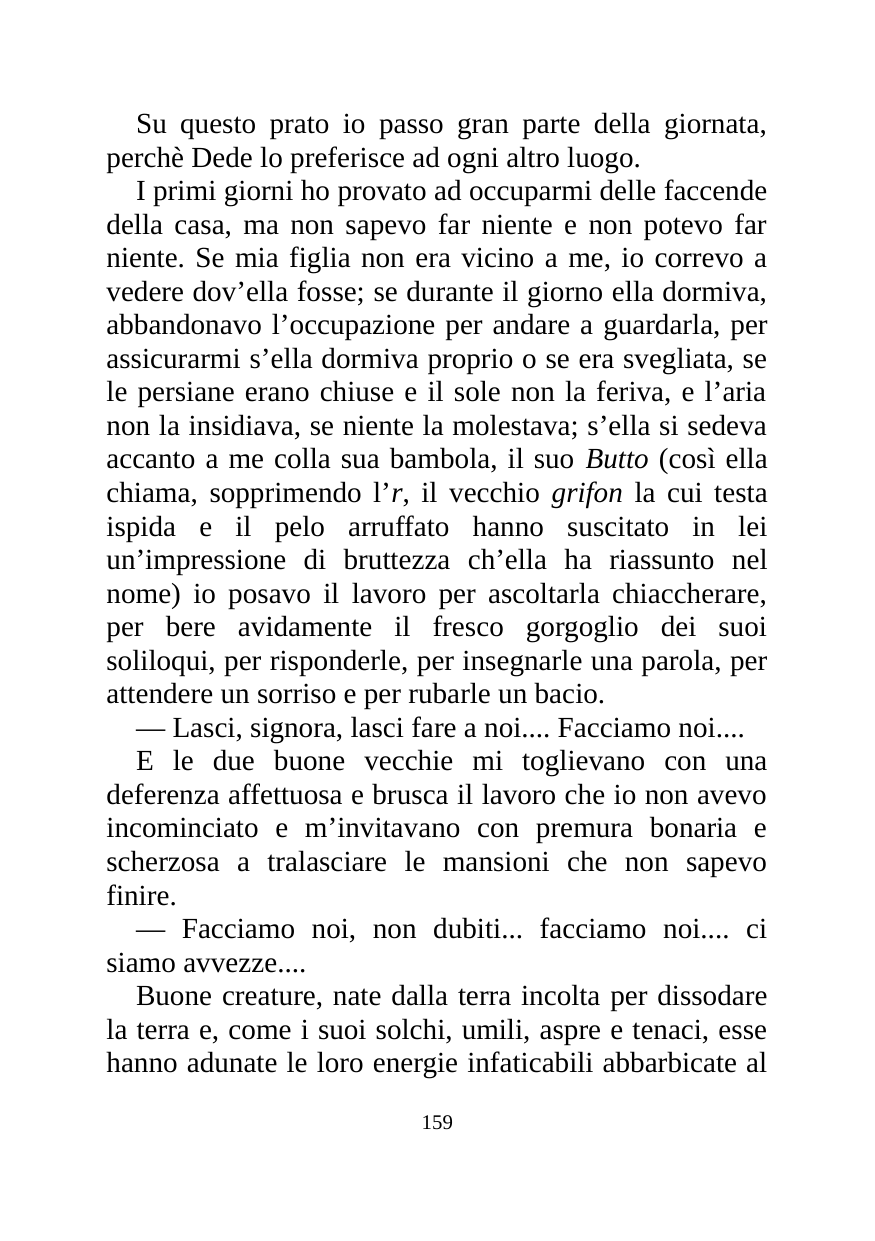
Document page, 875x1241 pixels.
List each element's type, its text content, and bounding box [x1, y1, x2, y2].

text — Facciamo noi, non dubiti... facciamo noi.... ci siamo avvezze.... [106, 911, 768, 978]
text — Lasci, signora, lasci fare a noi.... Facciamo noi.... [106, 710, 768, 743]
text Su questo prato io passo gran parte della giornata, perchè Dede lo preferisce ad ogni altro luogo. [106, 106, 768, 173]
text Buone creature, nate dalla terra incolta per dissodare la terra e, come i suoi solchi, umili, aspre e tenaci, esse hanno adunate le loro energie infaticabili abbarbicate al [106, 978, 768, 1079]
text E le due buone vecchie mi toglievano con una deferenza affettuosa e brusca il lavoro che io non avevo incominciato e m’invitavano con premura bonaria e scherzosa a tralasciare le mansioni che non sapevo finire. [106, 743, 768, 911]
text I primi giorni ho provato ad occuparmi delle faccende della casa, ma non sapevo far niente e non potevo far niente. Se mia figlia non era vicino a me, io correvo a vedere dov’ella fosse; se durante il giorno ella dormiva, abbandonavo l’occupazione per andare a guardarla, per assicurarmi s’ella dormiva proprio o se era svegliata, se le persiane erano chiuse e il sole non la feriva, e l’aria non la insidiava, se niente la molestava; s’ella si sedeva accanto a me colla sua bambola, il suo Butto (così ella chiama, sopprimendo l’r, il vecchio grifon la cui testa ispida e il pelo arruffato hanno suscitato in lei un’impressione di bruttezza ch’ella ha riassunto nel nome) io posavo il lavoro per ascoltarla chiaccherare, per bere avidamente il fresco gorgoglio dei suoi soliloqui, per risponderle, per insegnarle una parola, per attendere un sorriso e per rubarle un bacio. [106, 173, 768, 710]
